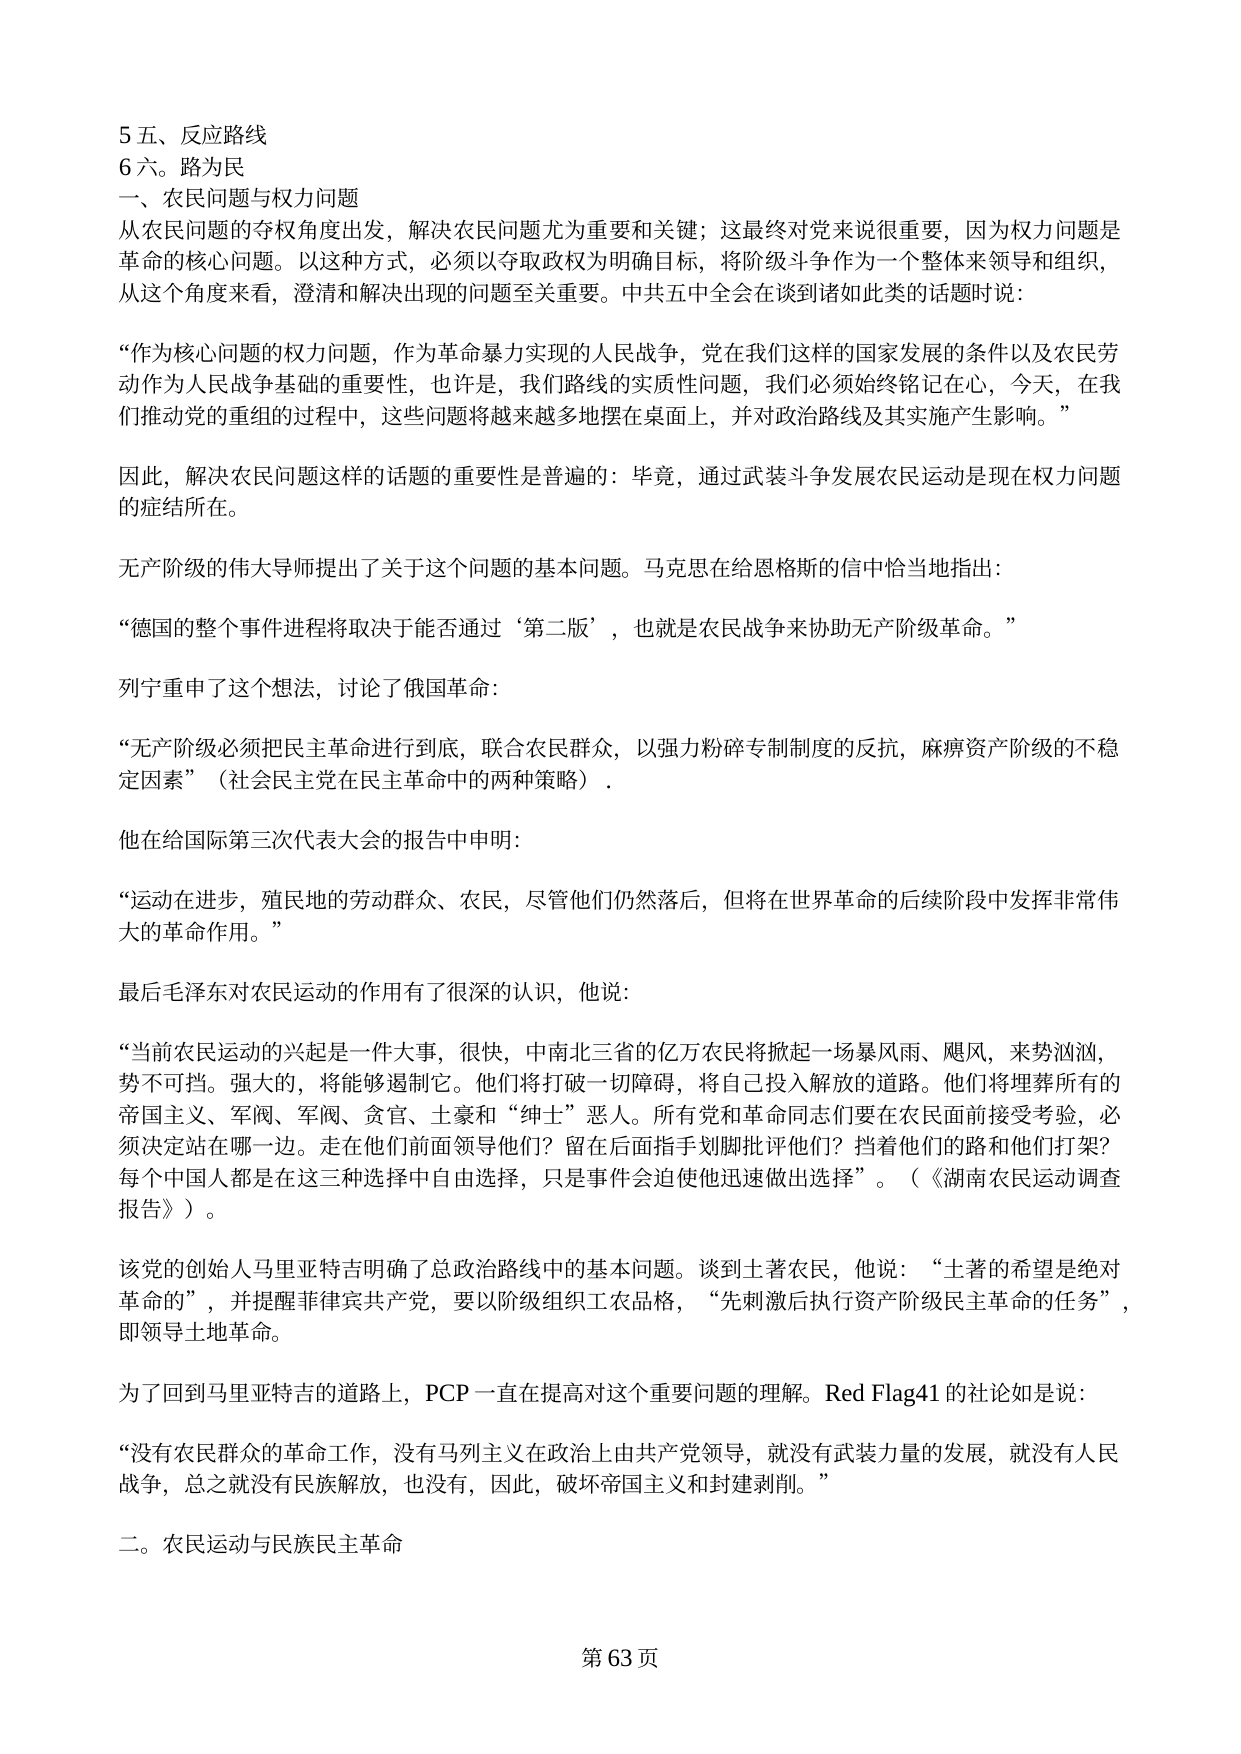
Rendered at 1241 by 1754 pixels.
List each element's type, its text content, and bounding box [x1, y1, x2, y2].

text 无产阶级的伟大导师提出了关于这个问题的基本问题。马克思在给恩格斯的信中恰当地指出： [118, 551, 1122, 582]
text “无产阶级必须把民主革命进行到底，联合农民群众，以强力粉碎专制制度的反抗，麻痹资产阶级的不稳定因素”（社会民主党在民主革命中的两种策略） . [118, 731, 1122, 794]
text 从农民问题的夺权角度出发，解决农民问题尤为重要和关键；这最终对党来说很重要，因为权力问题是革命的核心问题。以这种方式，必须以夺取政权为明确目标，将阶级斗争作为一个整体来领导和组织，从这个角度来看，澄清和解决出现的问题至关重要。中共五中全会在谈到诸如此类的话题时说： [118, 213, 1122, 307]
text 最后毛泽东对农民运动的作用有了很深的认识，他说： [118, 975, 1122, 1006]
text 因此，解决农民问题这样的话题的重要性是普遍的：毕竟，通过武装斗争发展农民运动是现在权力问题的症结所在。 [118, 459, 1122, 522]
text 一、农民问题与权力问题 [118, 181, 1122, 213]
text 他在给国际第三次代表大会的报告中申明： [118, 823, 1122, 854]
text “作为核心问题的权力问题，作为革命暴力实现的人民战争，党在我们这样的国家发展的条件以及农民劳动作为人民战争基础的重要性，也许是，我们路线的实质性问题，我们必须始终铭记在心，今天，在我们推动党的重组的过程中，这些问题将越来越多地摆在桌面上，并对政治路线及其实施产生影响。” [118, 336, 1122, 430]
text 6六。路为民 [118, 150, 1122, 181]
text “运动在进步，殖民地的劳动群众、农民，尽管他们仍然落后，但将在世界革命的后续阶段中发挥非常伟大的革命作用。” [118, 883, 1122, 946]
text 二。农民运动与民族民主革命 [118, 1528, 1122, 1559]
text “德国的整个事件进程将取决于能否通过‘第二版’，也就是农民战争来协助无产阶级革命。” [118, 611, 1122, 642]
text 5五、反应路线 [118, 118, 1122, 150]
text “没有农民群众的革命工作，没有马列主义在政治上由共产党领导，就没有武装力量的发展，就没有人民战争，总之就没有民族解放，也没有，因此，破坏帝国主义和封建剥削。” [118, 1436, 1122, 1499]
text 该党的创始人马里亚特吉明确了总政治路线中的基本问题。谈到土著农民，他说：“土著的希望是绝对革命的”，并提醒菲律宾共产党，要以阶级组织工农品格，“先刺激后执行资产阶级民主革命的任务”，即领导土地革命。 [118, 1253, 1122, 1347]
text “当前农民运动的兴起是一件大事，很快，中南北三省的亿万农民将掀起一场暴风雨、飓风，来势汹汹，势不可挡。强大的，将能够遏制它。他们将打破一切障碍，将自己投入解放的道路。他们将埋葬所有的帝国主义、军阀、军阀、贪官、土豪和“绅士”恶人。所有党和革命同志们要在农民面前接受考验，必须决定站在哪一边。走在他们前面领导他们？留在后面指手划脚批评他们？挡着他们的路和他们打架？每个中国人都是在这三种选择中自由选择，只是事件会迫使他迅速做出选择”。（《湖南农民运动调查报告》）。 [118, 1035, 1122, 1224]
text 列宁重申了这个想法，讨论了俄国革命： [118, 671, 1122, 703]
text 为了回到马里亚特吉的道路上，PCP 一直在提高对这个重要问题的理解。Red Flag41的社论如是说： [118, 1376, 1122, 1407]
